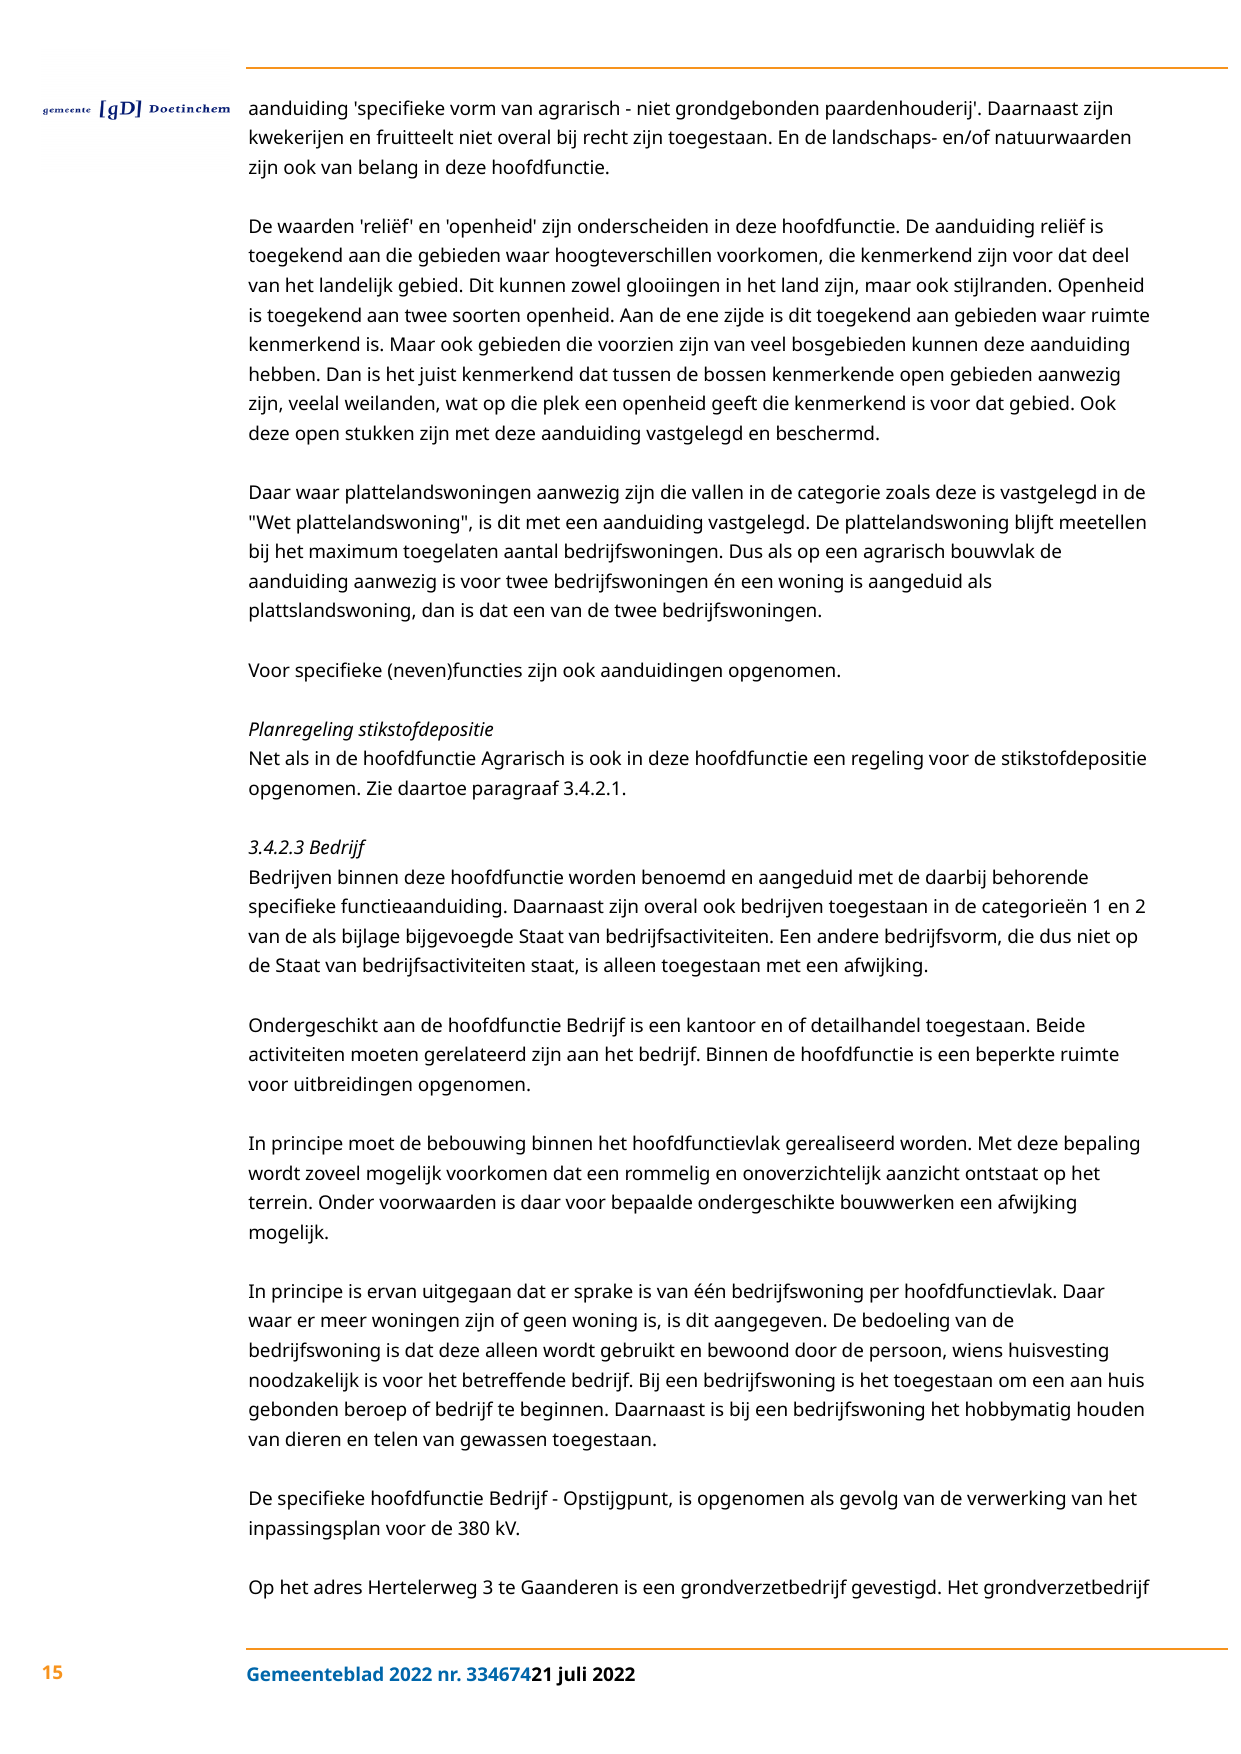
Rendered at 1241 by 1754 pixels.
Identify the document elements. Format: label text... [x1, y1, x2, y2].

text In principe is ervan uitgegaan dat er sprake is van één bedrijfswoning per hoofdfunctievlak. Daar waar er meer woningen zijn of geen woning is, is dit aangegeven. De bedoeling van de bedrijfswoning is dat deze alleen wordt gebruikt en bewoond door de persoon, wiens huisvesting noodzakelijk is voor het betreffende bedrijf. Bij een bedrijfswoning is het toegestaan om een aan huis gebonden beroep of bedrijf te beginnen. Daarnaast is bij een bedrijfswoning het hobbymatig houden van dieren en telen van gewassen toegestaan. [248, 1278, 1152, 1452]
text 3.4.2.3 Bedrijf [248, 834, 1152, 860]
text Planregeling stikstofdepositie [248, 716, 1152, 742]
text Bedrijven binnen deze hoofdfunctie worden benoemd en aangeduid met de daarbij behorende specifieke functieaanduiding. Daarnaast zijn overal ook bedrijven toegestaan in de categorieën 1 en 2 van de als bijlage bijgevoegde Staat van bedrijfsactiviteiten. Een andere bedrijfsvorm, die dus niet op de Staat van bedrijfsactiviteiten staat, is alleen toegestaan met een afwijking. [248, 864, 1152, 978]
picture [41, 47, 231, 172]
text De specifieke hoofdfunctie Bedrijf - Opstijgpunt, is opgenomen als gevolg van de verwerking van het inpassingsplan voor de 380 kV. [248, 1485, 1152, 1541]
text Net als in de hoofdfunctie Agrarisch is ook in deze hoofdfunctie een regeling voor de stikstofdepositie opgenomen. Zie daartoe paragraaf 3.4.2.1. [248, 746, 1152, 801]
text Daar waar plattelandswoningen aanwezig zijn die vallen in de categorie zoals deze is vastgelegd in de "Wet plattelandswoning", is dit met een aanduiding vastgelegd. De plattelandswoning blijft meetellen bij het maximum toegelaten aantal bedrijfswoningen. Dus als op een agrarisch bouwvlak de aanduiding aanwezig is voor twee bedrijfswoningen én een woning is aangeduid als plattslandswoning, dan is dat een van de twee bedrijfswoningen. [248, 479, 1152, 623]
text Op het adres Hertelerweg 3 te Gaanderen is een grondverzetbedrijf gevestigd. Het grondverzetbedrijf [248, 1574, 1152, 1600]
text Ondergeschikt aan de hoofdfunctie Bedrijf is een kantoor en of detailhandel toegestaan. Beide activiteiten moeten gerelateerd zijn aan het bedrijf. Binnen de hoofdfunctie is een beperkte ruimte voor uitbreidingen opgenomen. [248, 1012, 1152, 1097]
text Voor specifieke (neven)functies zijn ook aanduidingen opgenomen. [248, 657, 1152, 683]
text aanduiding 'specifieke vorm van agrarisch - niet grondgebonden paardenhouderij'. Daarnaast zijn kwekerijen en fruitteelt niet overal bij recht zijn toegestaan. En de landschaps- en/of natuurwaarden zijn ook van belang in deze hoofdfunctie. [248, 95, 1152, 180]
text In principe moet de bebouwing binnen het hoofdfunctievlak gerealiseerd worden. Met deze bepaling wordt zoveel mogelijk voorkomen dat een rommelig en onoverzichtelijk aanzicht ontstaat op het terrein. Onder voorwaarden is daar voor bepaalde ondergeschikte bouwwerken een afwijking mogelijk. [248, 1130, 1152, 1245]
text De waarden 'reliëf' en 'openheid' zijn onderscheiden in deze hoofdfunctie. De aanduiding reliëf is toegekend aan die gebieden waar hoogteverschillen voorkomen, die kenmerkend zijn voor dat deel van het landelijk gebied. Dit kunnen zowel glooiingen in het land zijn, maar ook stijlranden. Openheid is toegekend aan twee soorten openheid. Aan de ene zijde is dit toegekend aan gebieden waar ruimte kenmerkend is. Maar ook gebieden die voorzien zijn van veel bosgebieden kunnen deze aanduiding hebben. Dan is het juist kenmerkend dat tussen de bossen kenmerkende open gebieden aanwezig zijn, veelal weilanden, wat op die plek een openheid geeft die kenmerkend is voor dat gebied. Ook deze open stukken zijn met deze aanduiding vastgelegd en beschermd. [248, 213, 1152, 446]
